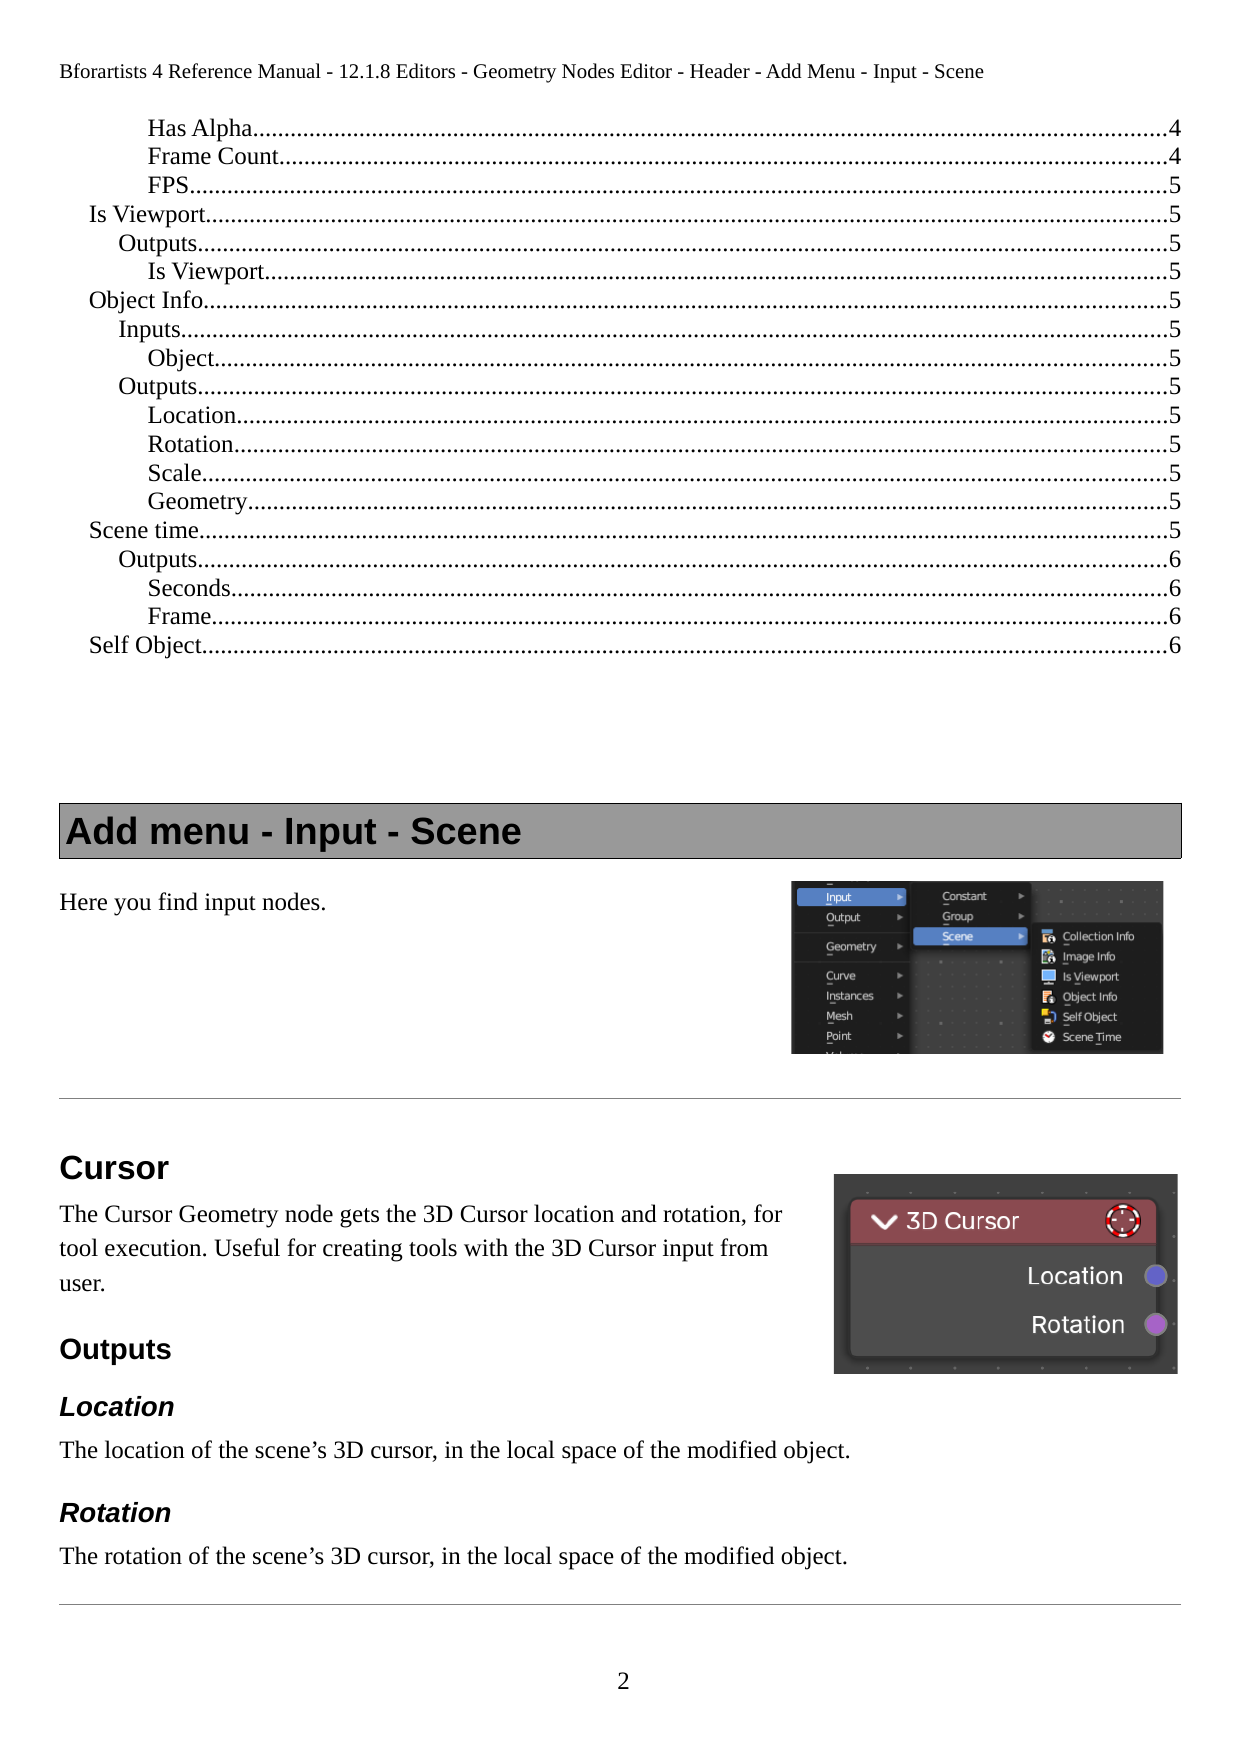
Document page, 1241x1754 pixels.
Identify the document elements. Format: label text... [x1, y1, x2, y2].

text Geometry 5 [147, 486, 1181, 515]
text Frame 6 [147, 601, 1181, 630]
subtitle Outputs [59, 1332, 833, 1365]
text Inputs 5 [118, 314, 1181, 343]
text Object 5 [147, 343, 1181, 371]
text Here you find input nodes. [59, 887, 791, 915]
text Frame Count 4 [147, 141, 1181, 170]
subtitle Location [59, 1390, 1181, 1422]
text The location of the scene’s 3D cursor, in the local space of the modified object. [59, 1435, 1181, 1463]
text Is Viewport 5 [88, 199, 1181, 228]
text Location 5 [147, 400, 1181, 429]
text Is Viewport 5 [147, 256, 1181, 285]
text Outputs 5 [118, 228, 1181, 256]
subtitle Cursor [59, 1148, 1181, 1187]
text Rotation 5 [147, 429, 1181, 458]
text Scene time 5 [88, 515, 1181, 544]
text The rotation of the scene’s 3D cursor, in the local space of the modified object. [59, 1541, 1181, 1569]
text Outputs 5 [118, 371, 1181, 400]
table_header Add menu - Input - Scene [60, 804, 1181, 858]
text Self Object 6 [88, 630, 1181, 659]
picture [791, 881, 1164, 1054]
subtitle Rotation [59, 1496, 1181, 1528]
picture [833, 1174, 1178, 1374]
text Seconds 6 [147, 573, 1181, 601]
text Has Alpha 4 [147, 113, 1181, 141]
text Scale 5 [147, 458, 1181, 486]
text FPS 5 [147, 170, 1181, 199]
text Outputs 6 [118, 544, 1181, 573]
text The Cursor Geometry node gets the 3D Cursor location and rotation, for tool execution. Useful for creating tools with the 3D Cursor input from user. [59, 1199, 833, 1297]
text Object Info 5 [88, 285, 1181, 314]
